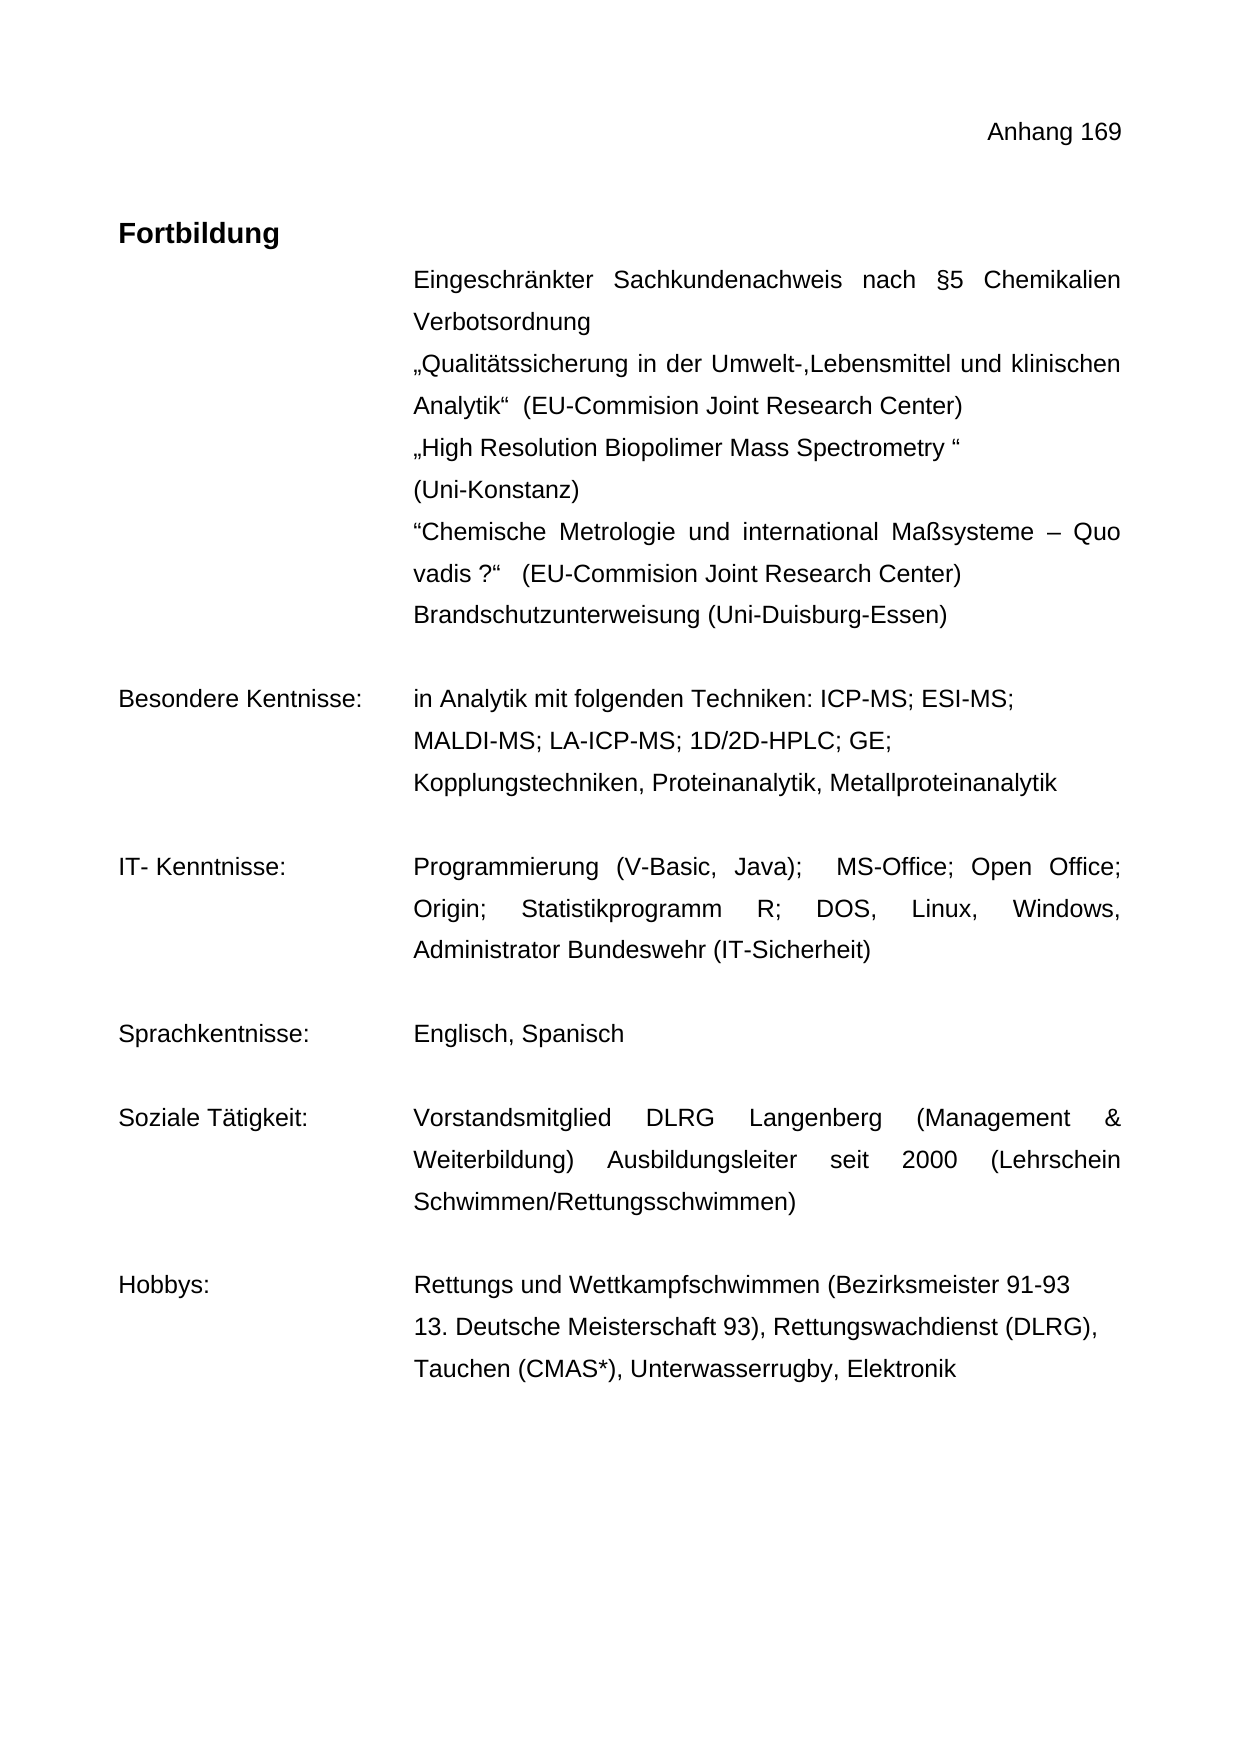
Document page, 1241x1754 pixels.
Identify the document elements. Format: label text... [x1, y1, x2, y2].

text “Chemische Metrologie und international Maßsysteme – Quo vadis ?“ (EU-Commision Joint Research Center) [413, 517, 1122, 587]
text MALDI-MS; LA-ICP-MS; 1D/2D-HPLC; GE; Kopplungstechniken, Proteinanalytik, Metallproteinanalytik [413, 727, 1122, 797]
text IT- Kenntnisse: Programmierung (V-Basic, Java); MS-Office; Open Office; Origin; Statistikprogramm R; DOS, Linux, Windows, Administrator Bundeswehr (IT-Sicherheit) [118, 852, 1122, 964]
text Sprachkentnisse: Englisch, Spanisch [118, 1020, 1122, 1048]
text 13. Deutsche Meisterschaft 93), Rettungswachdienst (DLRG), [118, 1313, 1122, 1341]
text „High Resolution Biopolimer Mass Spectrometry “ (Uni-Konstanz) [413, 434, 1122, 503]
text „Qualitätssicherung in der Umwelt-,Lebensmittel und klinischen Analytik“ (EU-Commision Joint Research Center) [413, 350, 1122, 420]
text Fortbildung [118, 217, 1122, 250]
text Hobbys: Rettungs und Wettkampfschwimmen (Bezirksmeister 91-93 [118, 1271, 1122, 1299]
text Soziale Tätigkeit: Vorstandsmitglied DLRG Langenberg (Management & Weiterbildung) Ausbildungsleiter seit 2000 (Lehrschein Schwimmen/Rettungsschwimmen) [118, 1104, 1122, 1215]
text Tauchen (CMAS*), Unterwasserrugby, Elektronik [118, 1355, 1122, 1383]
text Eingeschränkter Sachkundenachweis nach §5 Chemikalien Verbotsordnung [413, 266, 1122, 336]
text Besondere Kentnisse: in Analytik mit folgenden Techniken: ICP-MS; ESI-MS; [118, 685, 1122, 713]
text Brandschutzunterweisung (Uni-Duisburg-Essen) [413, 601, 1122, 629]
